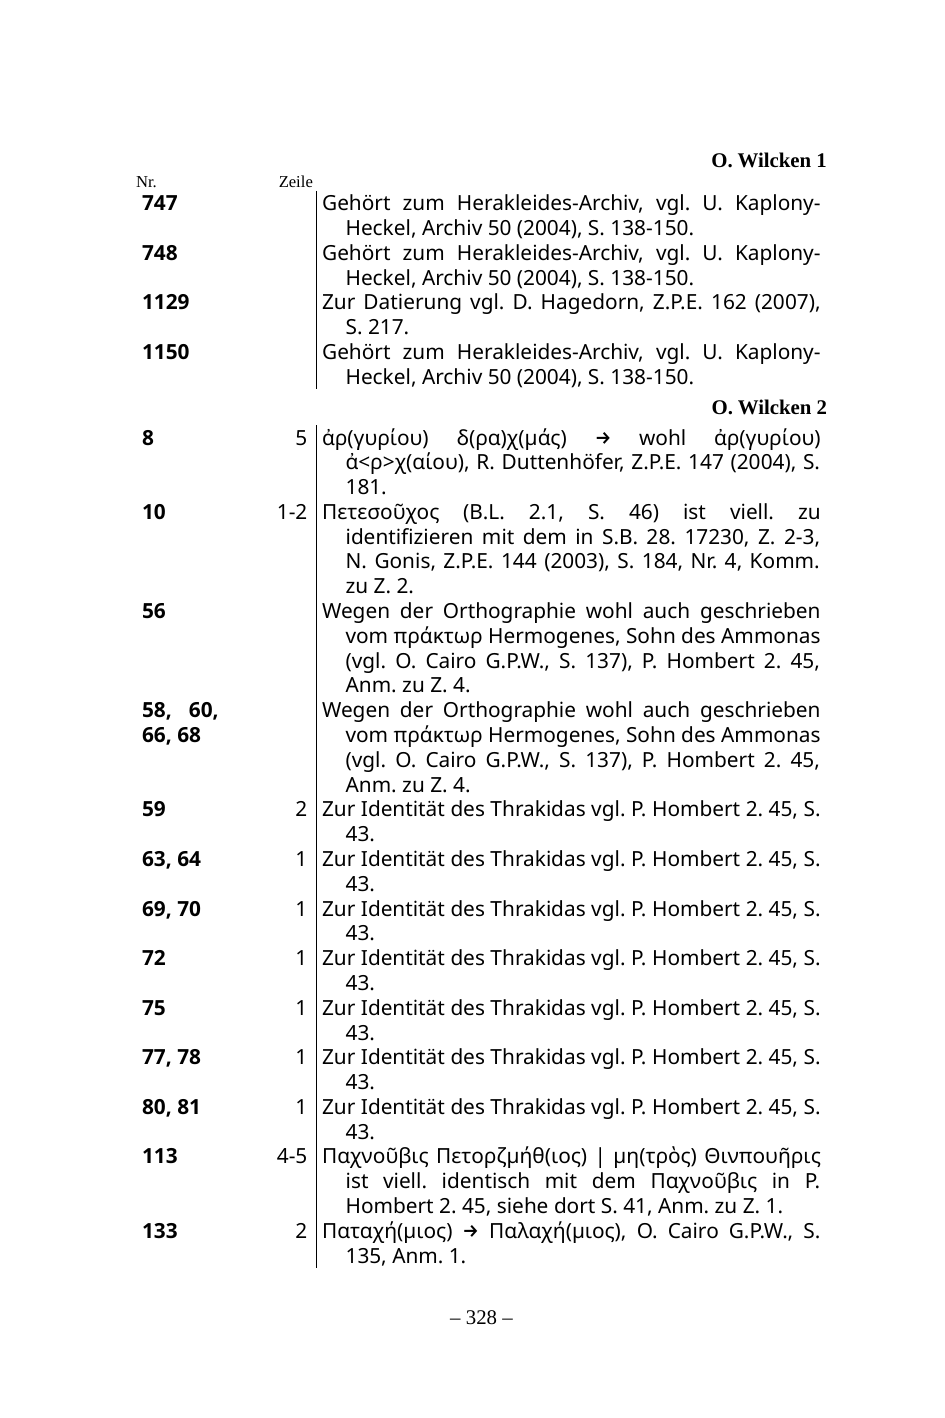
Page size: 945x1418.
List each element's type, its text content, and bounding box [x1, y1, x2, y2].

table_cell Gehört zum Herakleides-Archiv, vgl. U. Kaplony-Heckel, Archiv 50 (2004), S. 138-150. [317, 191, 827, 240]
table_cell 1 [224, 946, 316, 995]
table_cell 748 [136, 240, 224, 290]
table_cell Zur Identität des Thrakidas vgl. P. Hombert 2. 45, S. 43. [317, 995, 827, 1045]
table_cell [224, 599, 316, 698]
table_cell Zur Identität des Thrakidas vgl. P. Hombert 2. 45, S. 43. [317, 847, 827, 896]
table_cell 2 [224, 797, 316, 847]
table_cell [224, 191, 316, 240]
table_cell 1 [224, 995, 316, 1045]
table_cell [224, 340, 316, 389]
table_cell Παταχή(μιος) → Παλαχή(μιος), O. Cairo G.P.W., S. 135, Anm. 1. [317, 1219, 827, 1268]
table_cell Zur Identität des Thrakidas vgl. P. Hombert 2. 45, S. 43. [317, 1095, 827, 1144]
table_cell 1 [224, 847, 316, 896]
table_cell 80, 81 [136, 1095, 224, 1144]
table_cell [224, 240, 316, 290]
table_cell 1129 [136, 290, 224, 339]
table_cell 113 [136, 1144, 224, 1218]
table_cell Zur Identität des Thrakidas vgl. P. Hombert 2. 45, S. 43. [317, 896, 827, 946]
table_cell 747 [136, 191, 224, 240]
table_cell Wegen der Orthographie wohl auch geschrieben vom πράκτωρ Hermogenes, Sohn des Ammonas (vgl. O. Cairo G.P.W., S. 137), P. Hombert 2. 45, Anm. zu Z. 4. [317, 599, 827, 698]
table_header 5 [224, 425, 316, 499]
table_cell 75 [136, 995, 224, 1045]
table_cell 77, 78 [136, 1045, 224, 1094]
table_cell 1150 [136, 340, 224, 389]
table_cell Πετεσοῦχος (B.L. 2.1, S. 46) ist viell. zu identifizieren mit dem in S.B. 28. 17230, Z. 2-3, N. Gonis, Z.P.E. 144 (2003), S. 184, Nr. 4, Komm. zu Z. 2. [317, 500, 827, 599]
table_cell 69, 70 [136, 896, 224, 946]
table_cell Παχνοῦβις Πετορζμήθ(ιος) | μη(τρὸς) Θινπουῆρις ist viell. identisch mit dem Παχνοῦβις in P. Hombert 2. 45, siehe dort S. 41, Anm. zu Z. 1. [317, 1144, 827, 1218]
table_cell Zur Identität des Thrakidas vgl. P. Hombert 2. 45, S. 43. [317, 946, 827, 995]
table_cell 1-2 [224, 500, 316, 599]
table_cell [224, 698, 316, 797]
table_cell 56 [136, 599, 224, 698]
table_cell 4-5 [224, 1144, 316, 1218]
table_cell 1 [224, 896, 316, 946]
table_cell 59 [136, 797, 224, 847]
table_cell Zur Datierung vgl. D. Hagedorn, Z.P.E. 162 (2007), S. 217. [317, 290, 827, 339]
table_cell 1 [224, 1045, 316, 1094]
table_cell 10 [136, 500, 224, 599]
table_cell Gehört zum Herakleides-Archiv, vgl. U. Kaplony-Heckel, Archiv 50 (2004), S. 138-150. [317, 340, 827, 389]
table_cell 58, 60, 66, 68 [136, 698, 224, 797]
table_cell 2 [224, 1219, 316, 1268]
table_cell [224, 290, 316, 339]
table_cell Gehört zum Herakleides-Archiv, vgl. U. Kaplony-Heckel, Archiv 50 (2004), S. 138-150. [317, 240, 827, 290]
table_cell 1 [224, 1095, 316, 1144]
table_cell 63, 64 [136, 847, 224, 896]
table_header ἀρ(γυρίου) δ(ρα)χ(μάς) → wohl ἀρ(γυρίου) ἀ<ρ>χ(αίου), R. Duttenhöfer, Z.P.E. 147 (2004), S. 181. [317, 425, 827, 499]
subtitle O. Wilcken 2 [136, 395, 827, 419]
table_cell 72 [136, 946, 224, 995]
table_cell Zur Identität des Thrakidas vgl. P. Hombert 2. 45, S. 43. [317, 1045, 827, 1094]
table_cell 133 [136, 1219, 224, 1268]
table_cell Zur Identität des Thrakidas vgl. P. Hombert 2. 45, S. 43. [317, 797, 827, 847]
table_header 8 [136, 425, 224, 499]
table_cell Wegen der Orthographie wohl auch geschrieben vom πράκτωρ Hermogenes, Sohn des Ammonas (vgl. O. Cairo G.P.W., S. 137), P. Hombert 2. 45, Anm. zu Z. 4. [317, 698, 827, 797]
